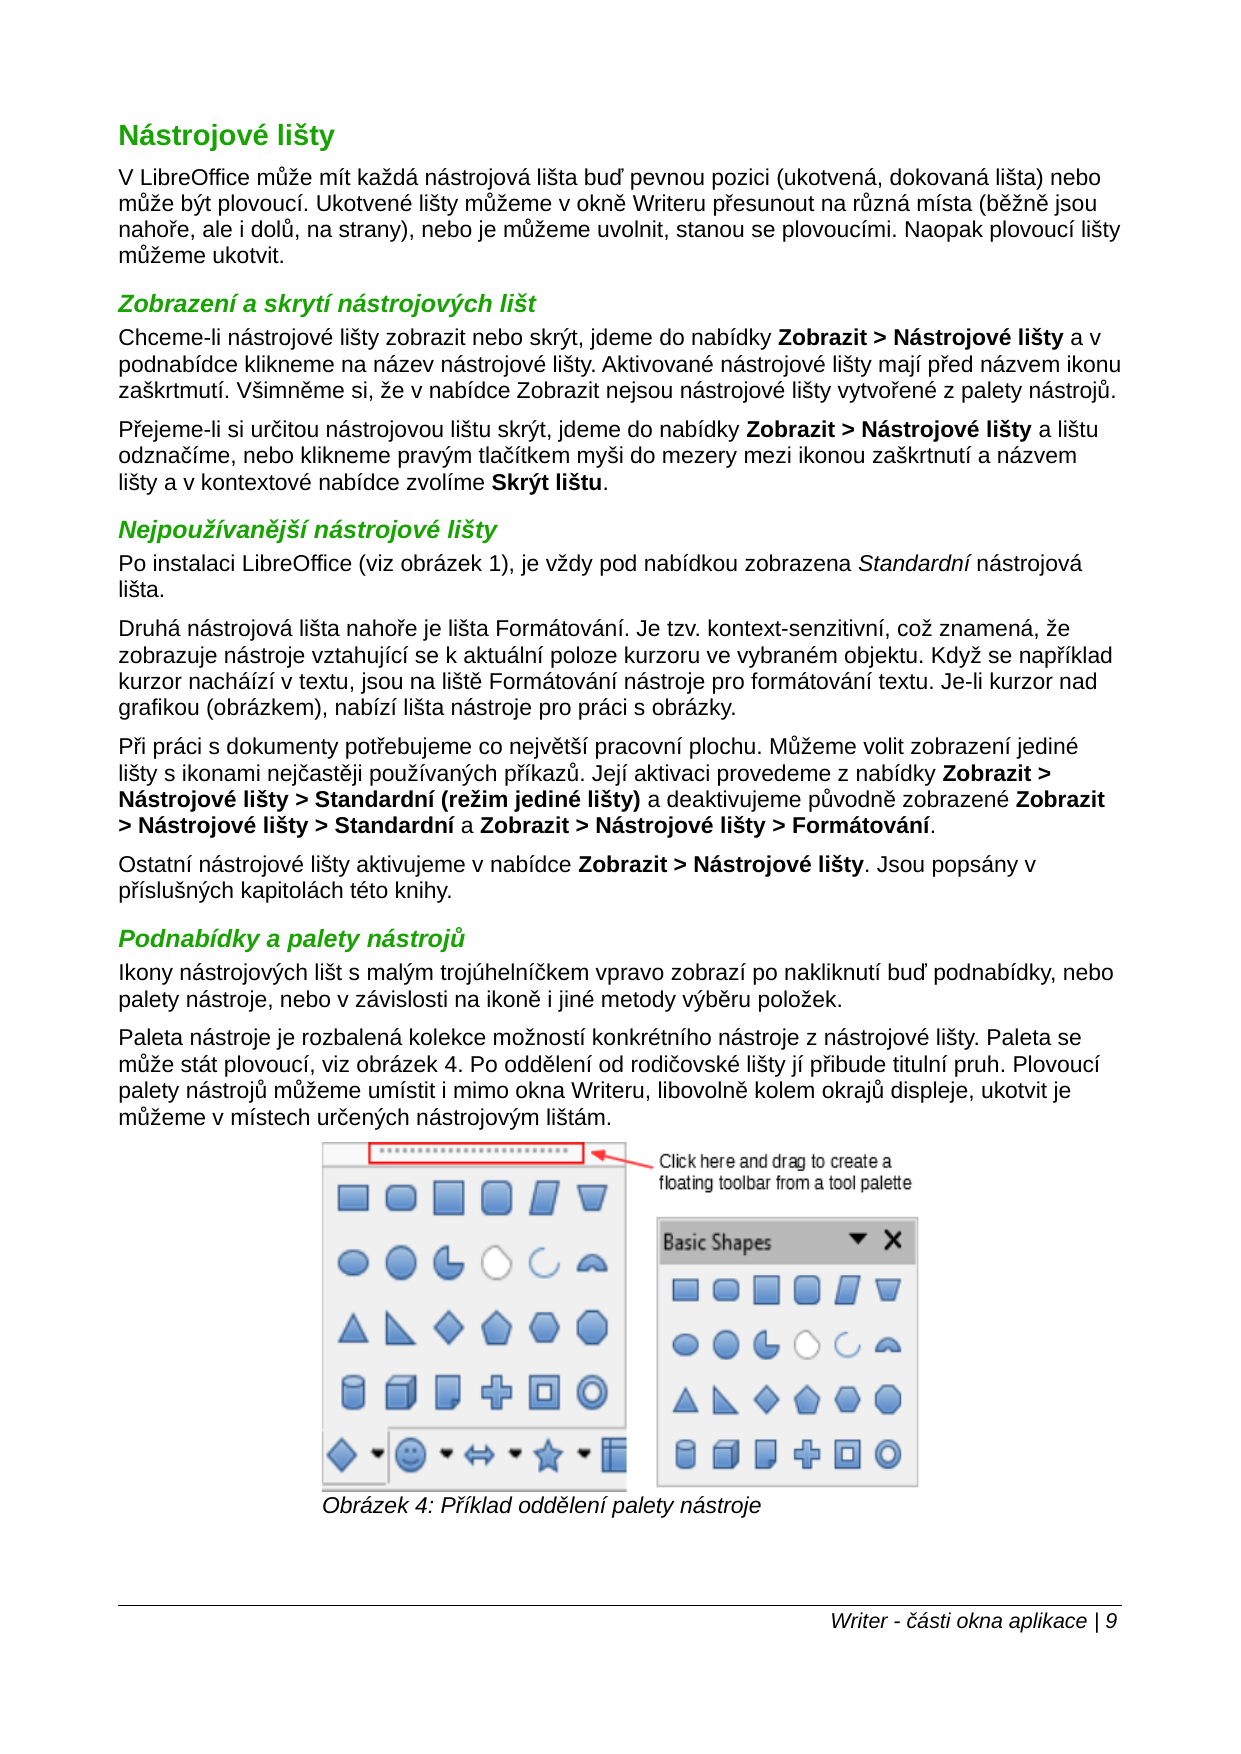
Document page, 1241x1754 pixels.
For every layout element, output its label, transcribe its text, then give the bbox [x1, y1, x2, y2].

text Přejeme-li si určitou nástrojovou lištu skrýt, jdeme do nabídky Zobrazit > Nástrojové lišty a lištu odznačíme, nebo klikneme pravým tlačítkem myši do mezery mezi ikonou zaškrtnutí a názvem lišty a v kontextové nabídce zvolíme Skrýt lištu. [118, 416, 1122, 495]
subtitle Podnabídky a palety nástrojů [118, 924, 1122, 953]
text Po instalaci LibreOffice (viz obrázek 1), je vždy pod nabídkou zobrazena Standardní nástrojová lišta. [118, 550, 1122, 603]
picture [321, 1142, 919, 1492]
text Při práci s dokumenty potřebujeme co největší pracovní plochu. Můžeme volit zobrazení jediné lišty s ikonami nejčastěji používaných příkazů. Její aktivaci provedeme z nabídky Zobrazit > Nástrojové lišty > Standardní (režim jediné lišty) a deaktivujeme původně zobrazené Zobrazit > Nástrojové lišty > Standardní a Zobrazit > Nástrojové lišty > Formátování. [118, 733, 1122, 839]
text Ostatní nástrojové lišty aktivujeme v nabídce Zobrazit > Nástrojové lišty. Jsou popsány v příslušných kapitolách této knihy. [118, 851, 1122, 904]
text Druhá nástrojová lišta nahoře je lišta Formátování. Je tzv. kontext-senzitivní, což znamená, že zobrazuje nástroje vztahující se k aktuální poloze kurzoru ve vybraném objektu. Když se například kurzor nacháízí v textu, jsou na liště Formátování nástroje pro formátování textu. Je-li kurzor nad grafikou (obrázkem), nabízí lišta nástroje pro práci s obrázky. [118, 615, 1122, 721]
subtitle Zobrazení a skrytí nástrojových lišt [118, 289, 1122, 318]
text Chceme-li nástrojové lišty zobrazit nebo skrýt, jdeme do nabídky Zobrazit > Nástrojové lišty a v podnabídce klikneme na název nástrojové lišty. Aktivované nástrojové lišty mají před názvem ikonu zaškrtmutí. Všimněme si, že v nabídce Zobrazit nejsou nástrojové lišty vytvořené z palety nástrojů. [118, 324, 1122, 403]
text V LibreOffice může mít každá nástrojová lišta buď pevnou pozici (ukotvená, dokovaná lišta) nebo může být plovoucí. Ukotvené lišty můžeme v okně Writeru přesunout na různá místa (běžně jsou nahoře, ale i dolů, na strany), nebo je můžeme uvolnit, stanou se plovoucími. Naopak plovoucí lišty můžeme ukotvit. [118, 163, 1122, 269]
text Obrázek 4: Příklad oddělení palety nástroje [322, 1492, 918, 1518]
subtitle Nástrojové lišty [118, 118, 1122, 152]
text Paleta nástroje je rozbalená kolekce možností konkrétního nástroje z nástrojové lišty. Paleta se může stát plovoucí, viz obrázek 4. Po oddělení od rodičovské lišty jí přibude titulní pruh. Plovoucí palety nástrojů můžeme umístit i mimo okna Writeru, libovolně kolem okrajů displeje, ukotvit je můžeme v místech určených nástrojovým lištám. [118, 1024, 1122, 1130]
text Ikony nástrojových lišt s malým trojúhelníčkem vpravo zobrazí po nakliknutí buď podnabídky, nebo palety nástroje, nebo v závislosti na ikoně i jiné metody výběru položek. [118, 959, 1122, 1012]
subtitle Nejpoužívanější nástrojové lišty [118, 515, 1122, 544]
